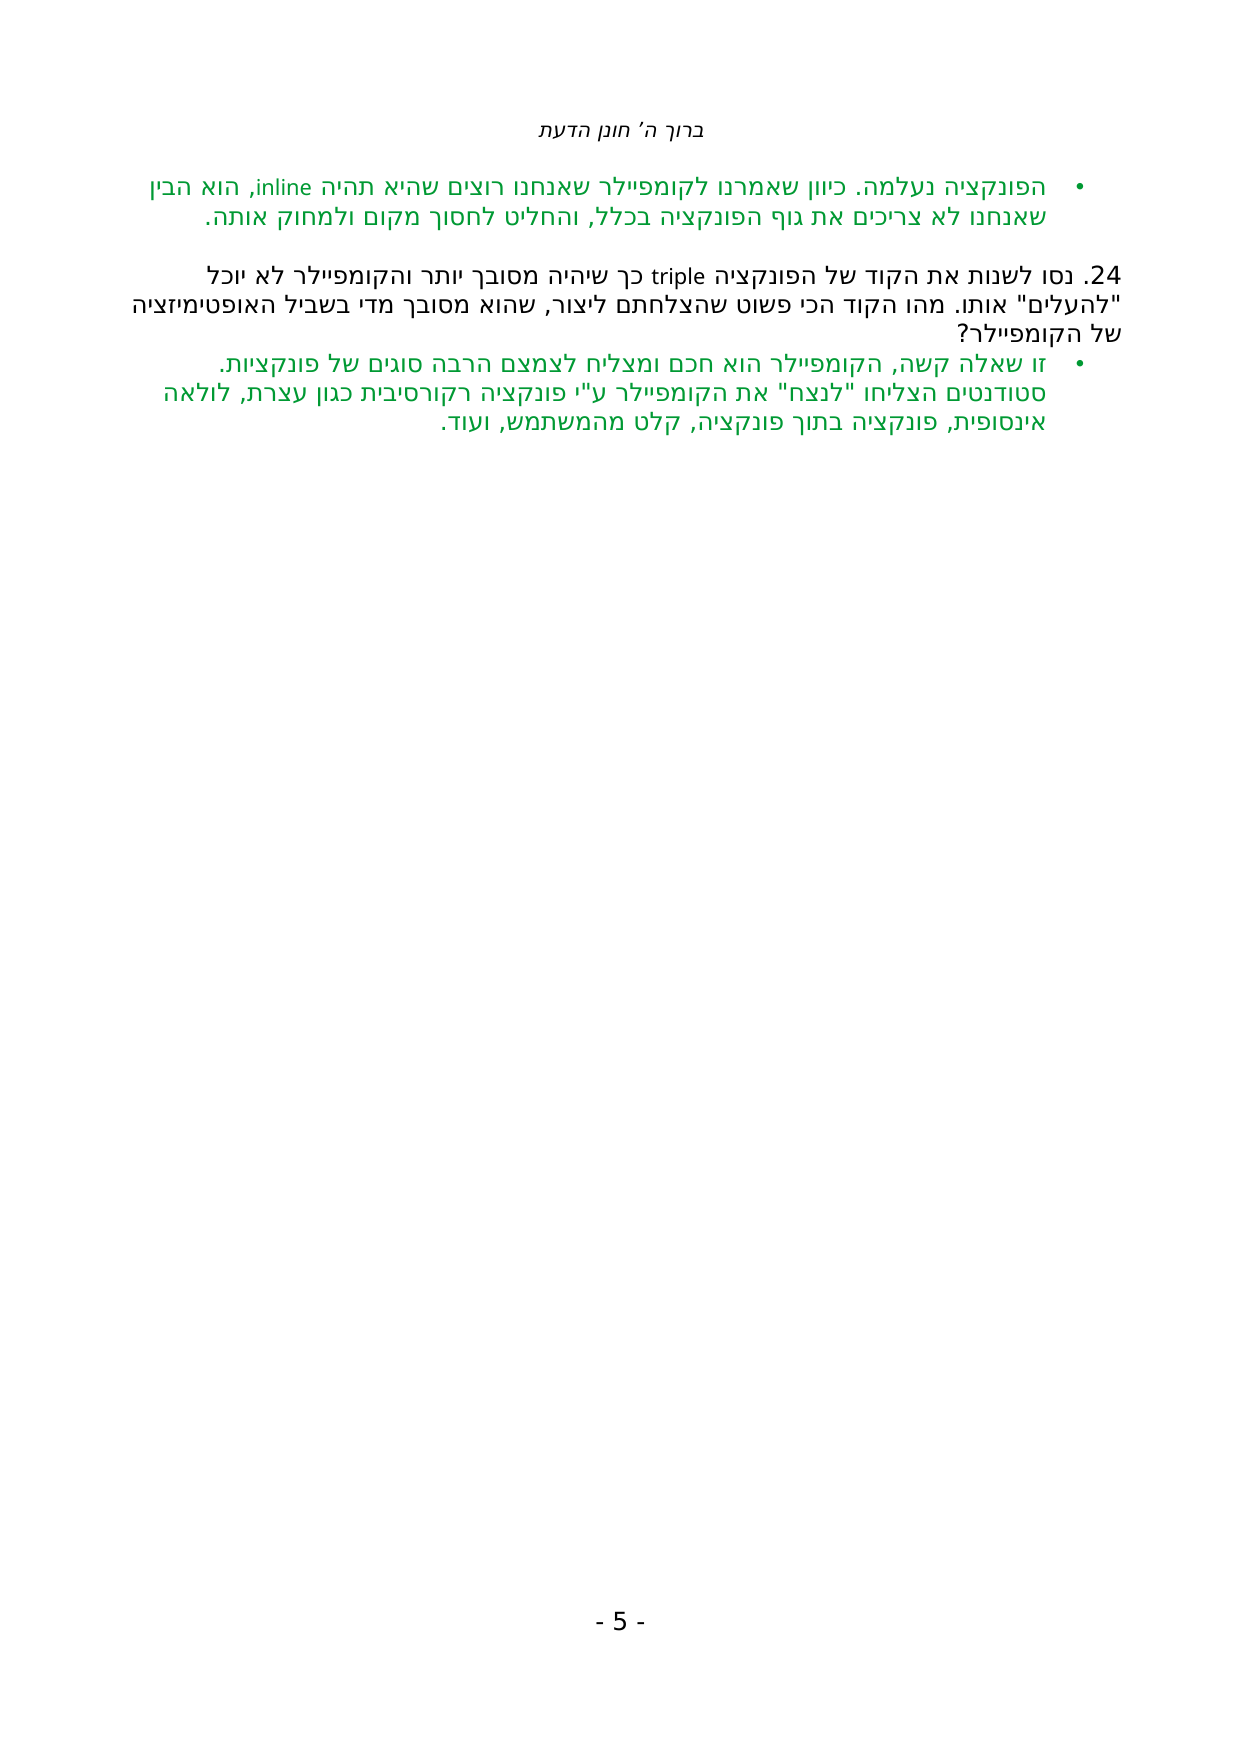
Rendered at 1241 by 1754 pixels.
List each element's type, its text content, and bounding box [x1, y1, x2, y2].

list זו שאלה קשה, הקומפיילר הוא חכם ומצליח לצמצם הרבה סוגים של פונקציות. סטודנטים הצליחו "לנצח" את הקומפיילר ע"י פונקציה רקורסיבית כגון עצרת, לולאה אינסופית, פונקציה בתוך פונקציה, קלט מהמשתמש, ועוד. [118, 349, 1084, 436]
text 24. נסו לשנות את הקוד של הפונקציה triple כך שיהיה מסובך יותר והקומפיילר לא יוכל "להעלים" אותו. מהו הקוד הכי פשוט שהצלחתם ליצור, שהוא מסובך מדי בשביל האופטימיזציה של הקומפיילר? [118, 261, 1122, 349]
list הפונקציה נעלמה. כיוון שאמרנו לקומפיילר שאנחנו רוצים שהיא תהיה inline, הוא הבין שאנחנו לא צריכים את גוף הפונקציה בכלל, והחליט לחסוך מקום ולמחוק אותה. [118, 172, 1084, 231]
